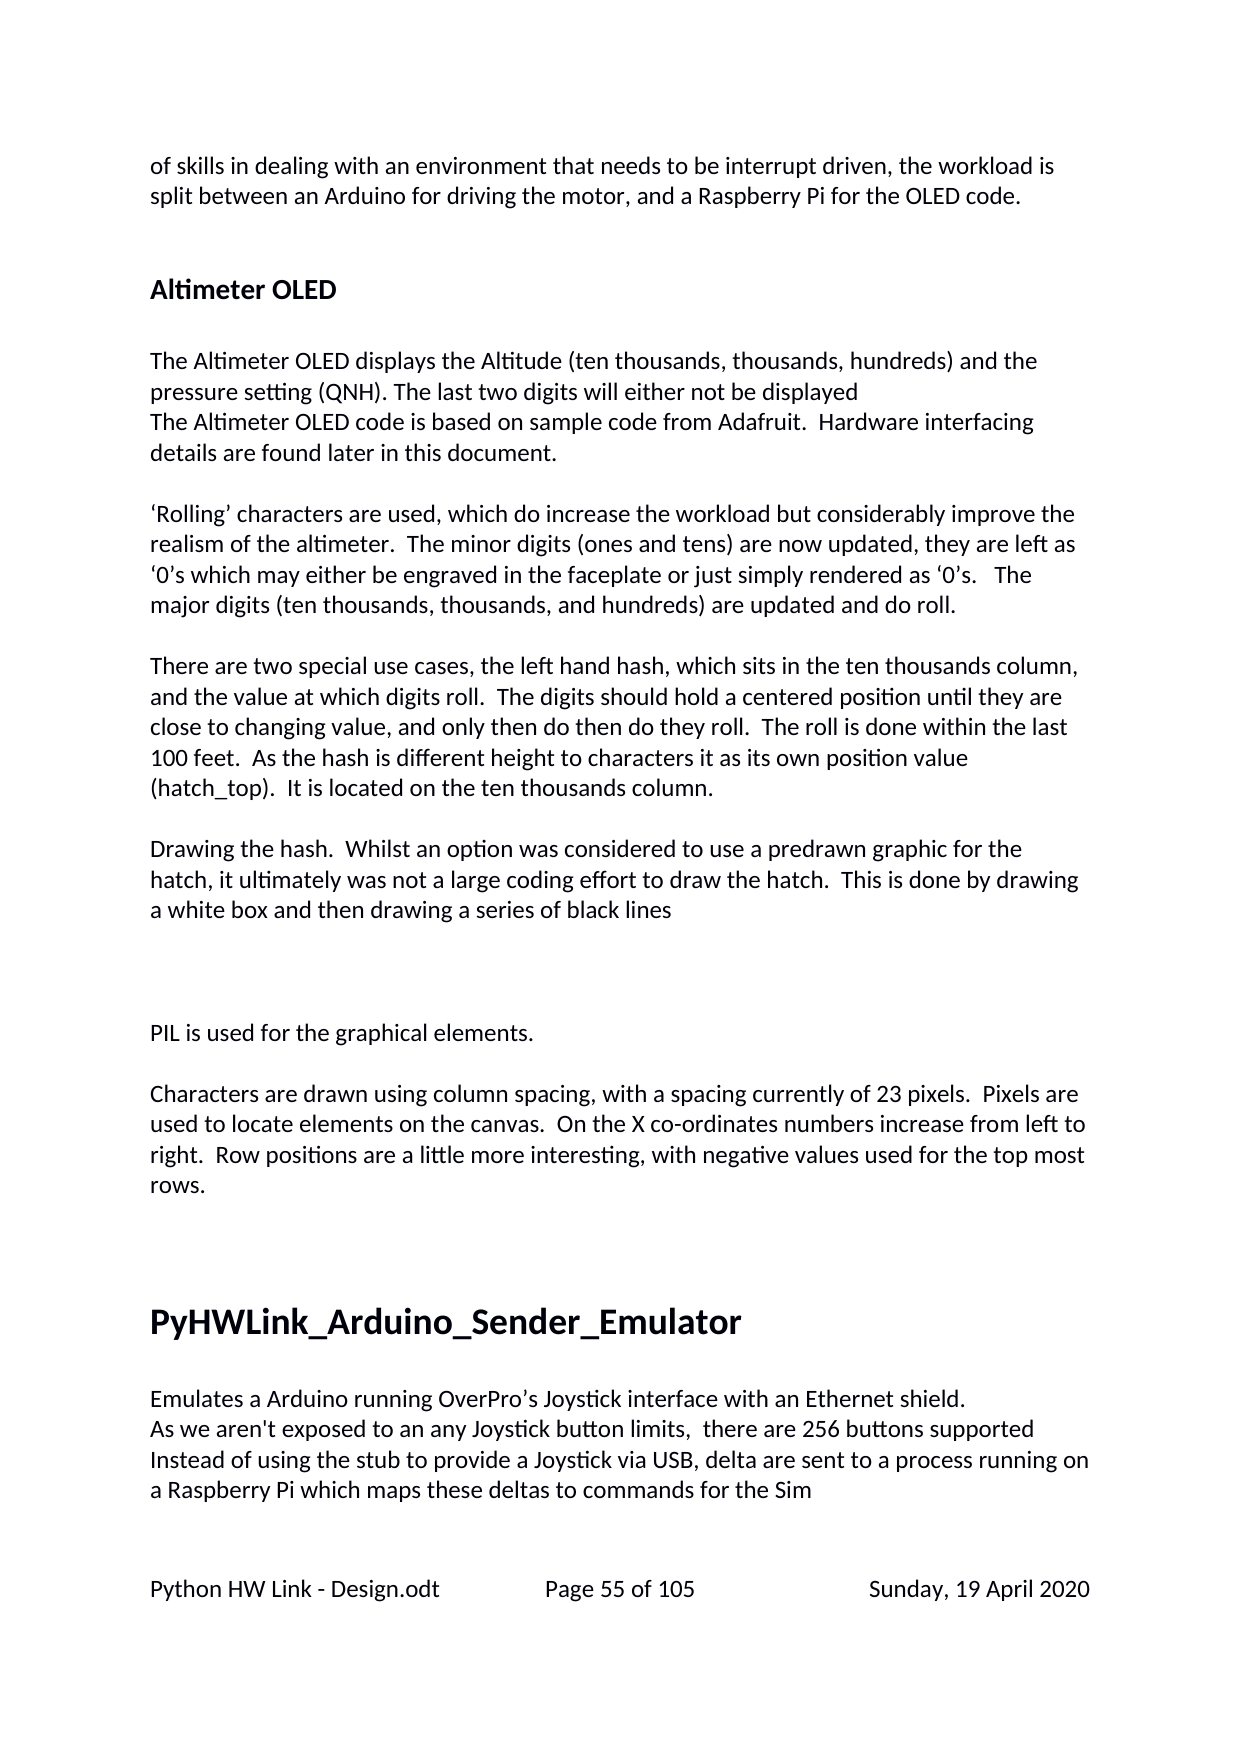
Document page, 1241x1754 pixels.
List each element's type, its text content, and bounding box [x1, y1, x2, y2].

text of skills in dealing with an environment that needs to be interrupt driven, the workload is split between an Arduino for driving the motor, and a Raspberry Pi for the OLED code. [150, 150, 1090, 211]
text PIL is used for the graphical elements. [150, 1017, 1090, 1047]
text Drawing the hash. Whilst an option was considered to use a predrawn graphic for the hatch, it ultimately was not a large coding effort to draw the hatch. This is done by drawing a white box and then drawing a series of black lines [150, 833, 1090, 925]
text The Altimeter OLED displays the Altitude (ten thousands, thousands, hundreds) and the pressure setting (QNH). The last two digits will either not be displayed [150, 345, 1090, 406]
text There are two special use cases, the left hand hash, which sits in the ten thousands column, and the value at which digits roll. The digits should hold a centered position until they are close to changing value, and only then do then do they roll. The roll is done within the last 100 feet. As the hash is different height to characters it as its own position value (hatch_top). It is located on the ten thousands column. [150, 650, 1090, 803]
text ‘Rolling’ characters are used, which do increase the workload but considerably improve the realism of the altimeter. The minor digits (ones and tens) are now updated, they are left as ‘0’s which may either be engraved in the faceplate or just simply rendered as ‘0’s. The major digits (ten thousands, thousands, and hundreds) are updated and do roll. [150, 498, 1090, 620]
text Characters are drawn using column spacing, with a spacing currently of 23 pixels. Pixels are used to locate elements on the canvas. On the X co-ordinates numbers increase from left to right. Row positions are a little more interesting, with negative values used for the top most rows. [150, 1078, 1090, 1200]
text As we aren't exposed to an any Joystick button limits, there are 256 buttons supported [150, 1413, 1090, 1444]
text The Altimeter OLED code is based on sample code from Adafruit. Hardware interfacing details are found later in this document. [150, 406, 1090, 467]
subtitle PyHWLink_Arduino_Sender_Emulator [150, 1298, 1090, 1344]
text Instead of using the stub to provide a Joystick via USB, delta are sent to a process running on a Raspberry Pi which maps these deltas to commands for the Sim [150, 1444, 1090, 1505]
text Emulates a Arduino running OverPro’s Joystick interface with an Ethernet shield. [150, 1383, 1090, 1413]
subtitle Altimeter OLED [150, 271, 1090, 306]
